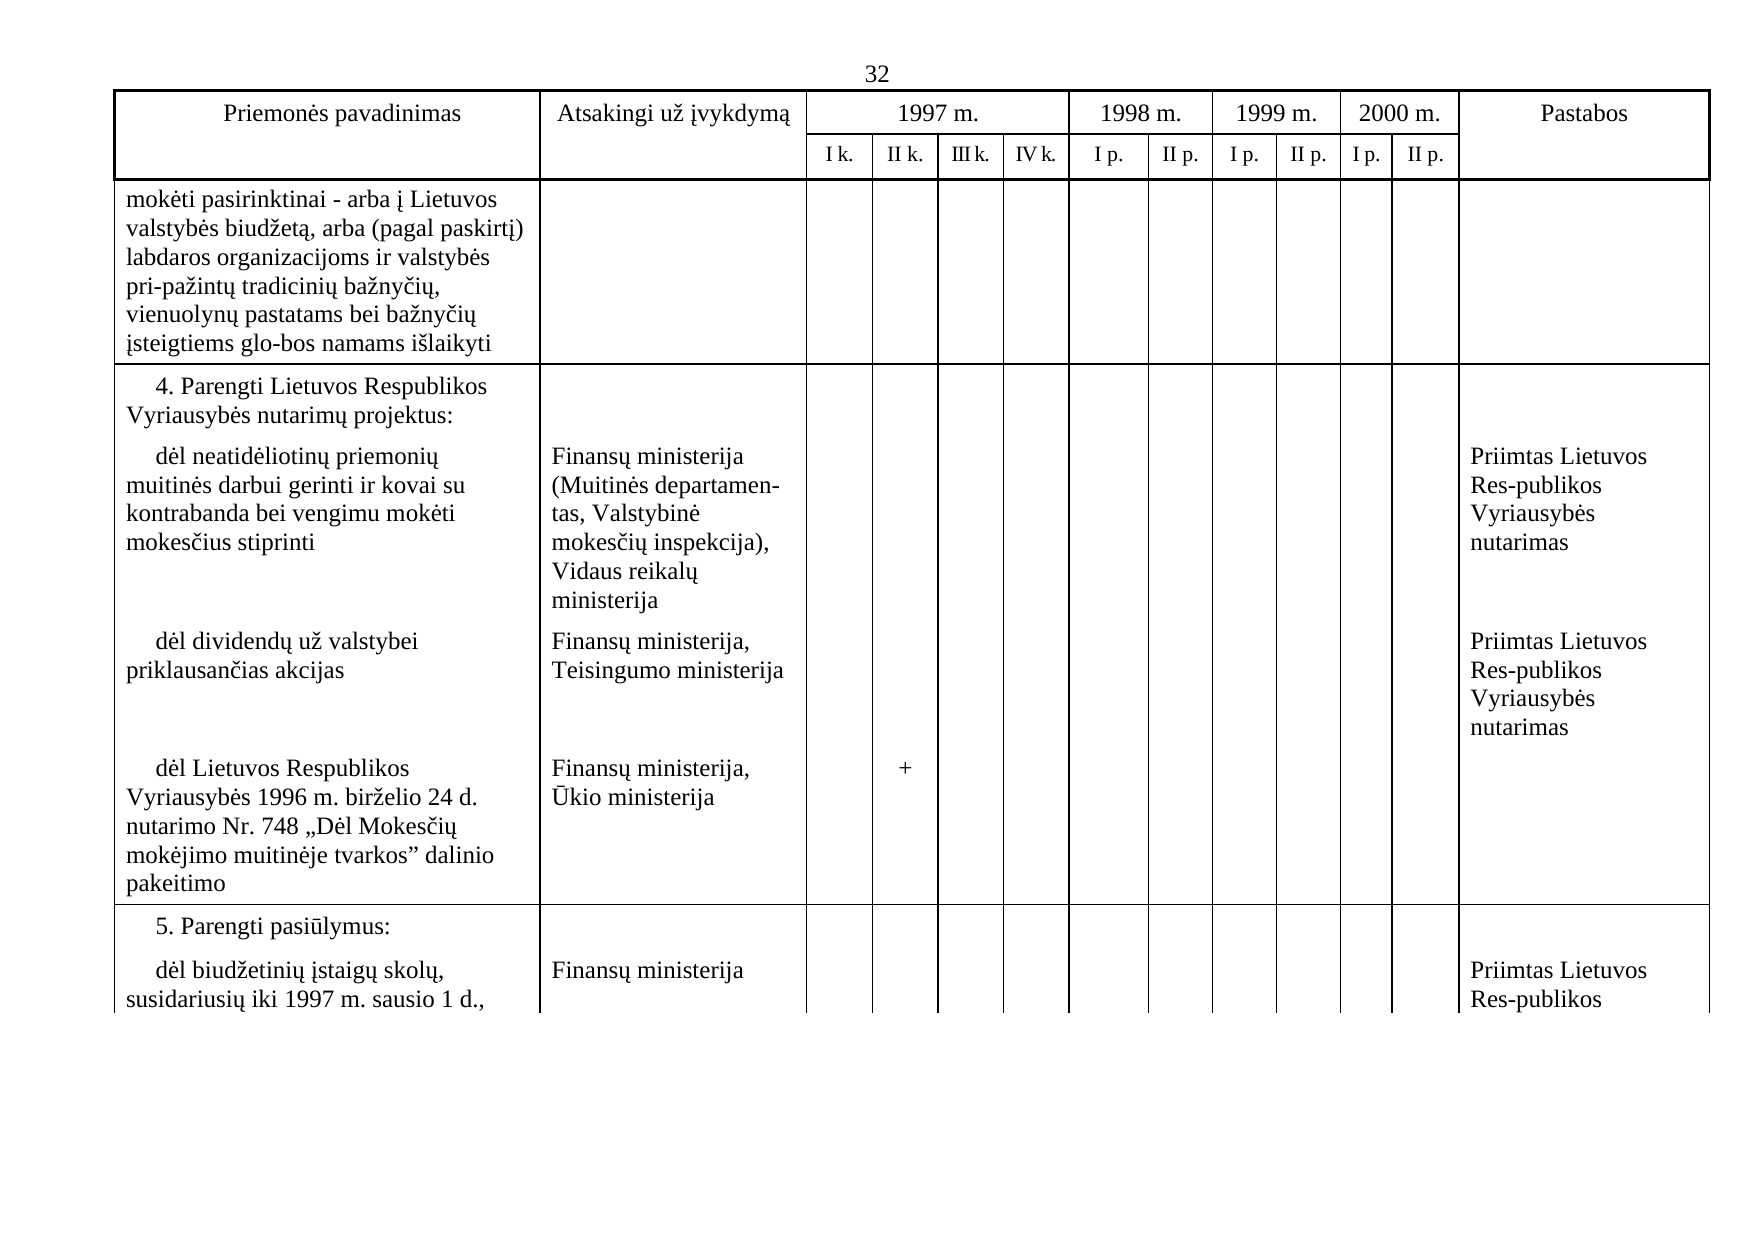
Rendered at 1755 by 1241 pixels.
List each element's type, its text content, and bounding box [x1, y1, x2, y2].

table_cell [541, 905, 806, 949]
table_cell [807, 747, 872, 903]
table_cell [1341, 365, 1391, 435]
table_cell [1149, 747, 1212, 903]
table_cell [1460, 905, 1709, 949]
table_cell Priimtas Lietuvos Res-publikos Vyriausybės nutarimas [1460, 435, 1709, 620]
table_cell [873, 620, 937, 747]
table_header Pastabos [1460, 92, 1708, 133]
table_header 1998 m. [1070, 92, 1212, 133]
table_cell [1393, 181, 1458, 363]
table_cell [939, 181, 1003, 363]
table_cell [1149, 435, 1212, 620]
table_cell [1277, 949, 1340, 1013]
table_cell [939, 620, 1003, 747]
table_cell [939, 905, 1003, 949]
table_cell [1149, 949, 1212, 1013]
table_cell [1277, 747, 1340, 903]
table_cell [1213, 620, 1276, 747]
table_cell [807, 905, 872, 949]
table_cell [1004, 435, 1068, 620]
table_cell [807, 435, 872, 620]
table_cell [1277, 435, 1340, 620]
table_cell [1393, 905, 1458, 949]
table_cell [1070, 905, 1148, 949]
table_cell [807, 181, 872, 363]
table_cell [1149, 620, 1212, 747]
table_cell [1213, 435, 1276, 620]
table_cell [1070, 747, 1148, 903]
table_cell [1393, 365, 1458, 435]
table_cell [1149, 365, 1212, 435]
table_cell [873, 435, 937, 620]
table_cell [1213, 365, 1276, 435]
table_cell [541, 181, 806, 363]
table_cell [1004, 365, 1068, 435]
table_cell [807, 949, 872, 1013]
table_cell + [873, 747, 937, 903]
table_cell [1004, 620, 1068, 747]
table_cell Finansų ministerija, Teisingumo ministerija [541, 620, 806, 747]
table_cell [1213, 747, 1276, 903]
table_cell [1070, 181, 1148, 363]
table_cell dėl dividendų už valstybei priklausančias akcijas [115, 620, 539, 747]
table_cell II p. [1149, 135, 1212, 178]
table_cell 5. Parengti pasiūlymus: [115, 905, 539, 949]
table_cell I p. [1070, 135, 1148, 178]
table_cell [1213, 949, 1276, 1013]
table_cell I p. [1213, 135, 1276, 178]
table_cell Priimtas Lietuvos Res-publikos Vyriausybės nutarimas [1460, 620, 1709, 747]
table_header Priemonės pavadinimas [116, 92, 539, 133]
table_cell [807, 365, 872, 435]
table_cell [807, 620, 872, 747]
table_cell [1341, 181, 1391, 363]
table_cell [939, 435, 1003, 620]
table_cell [1070, 365, 1148, 435]
table_cell [1004, 181, 1068, 363]
table_cell dėl neatidėliotinų priemonių muitinės darbui gerinti ir kovai su kontrabanda bei vengimu mokėti mokesčius stiprinti [115, 435, 539, 620]
table_cell [1341, 620, 1391, 747]
table_cell [1341, 905, 1391, 949]
table_cell [1277, 905, 1340, 949]
table_cell [1149, 181, 1212, 363]
table_cell Finansų ministerija, Ūkio ministerija [541, 747, 806, 903]
table_cell [1070, 949, 1148, 1013]
table_cell I k. [807, 135, 872, 178]
table_cell dėl biudžetinių įstaigų skolų, susidariusių iki 1997 m. sausio 1 d., [115, 949, 539, 1013]
table_cell [1213, 181, 1276, 363]
table_cell [1004, 905, 1068, 949]
table_cell [1460, 365, 1709, 435]
table_cell [873, 949, 937, 1013]
table_cell Priimtas Lietuvos Res-publikos [1460, 949, 1709, 1013]
table_cell [1149, 905, 1212, 949]
table_cell mokėti pasirinktinai - arba į Lietuvos valstybės biudžetą, arba (pagal paskirtį) labdaros organizacijoms ir valstybės pri-pažintų tradicinių bažnyčių, vienuolynų pastatams bei bažnyčių įsteigtiems glo-bos namams išlaikyti [115, 181, 539, 363]
table_header 1997 m. [807, 92, 1068, 133]
table_header 2000 m. [1341, 92, 1458, 133]
table_cell [1393, 620, 1458, 747]
table_cell [541, 133, 806, 178]
table_cell [1277, 620, 1340, 747]
table_cell [939, 949, 1003, 1013]
table_cell [1213, 905, 1276, 949]
table_cell [873, 905, 937, 949]
table_cell [1460, 181, 1709, 363]
table_cell [1004, 747, 1068, 903]
table_cell [1393, 435, 1458, 620]
table_cell [1460, 747, 1709, 903]
table_cell [939, 747, 1003, 903]
table_cell Finansų ministerija (Muitinės departamen-tas, Valstybinė mokesčių inspekcija), Vidaus reikalų ministerija [541, 435, 806, 620]
table_cell [116, 133, 539, 178]
table_cell [873, 181, 937, 363]
table_cell [541, 365, 806, 435]
table_cell [1341, 747, 1391, 903]
table_cell [1393, 747, 1458, 903]
table_cell IV k. [1004, 135, 1068, 178]
table_cell III k. [939, 135, 1003, 178]
table_cell 4. Parengti Lietuvos Respublikos Vyriausybės nutarimų projektus: [115, 365, 539, 435]
table_cell [939, 365, 1003, 435]
table_cell [1070, 620, 1148, 747]
table_cell II k. [873, 135, 937, 178]
table_cell [1393, 949, 1458, 1013]
table_cell [1341, 949, 1391, 1013]
table_cell [873, 365, 937, 435]
table_cell I p. [1341, 135, 1391, 178]
table_cell II p. [1393, 135, 1458, 178]
table_header Atsakingi už įvykdymą [541, 92, 806, 133]
table_cell [1460, 133, 1708, 178]
table_cell Finansų ministerija [541, 949, 806, 1013]
table_cell II p. [1277, 135, 1340, 178]
table_cell [1277, 365, 1340, 435]
table_cell [1277, 181, 1340, 363]
table_cell [1004, 949, 1068, 1013]
table_cell [1070, 435, 1148, 620]
table_cell dėl Lietuvos Respublikos Vyriausybės 1996 m. birželio 24 d. nutarimo Nr. 748 „Dėl Mokesčių mokėjimo muitinėje tvarkos” dalinio pakeitimo [115, 747, 539, 903]
table_header 1999 m. [1213, 92, 1340, 133]
table_cell [1341, 435, 1391, 620]
